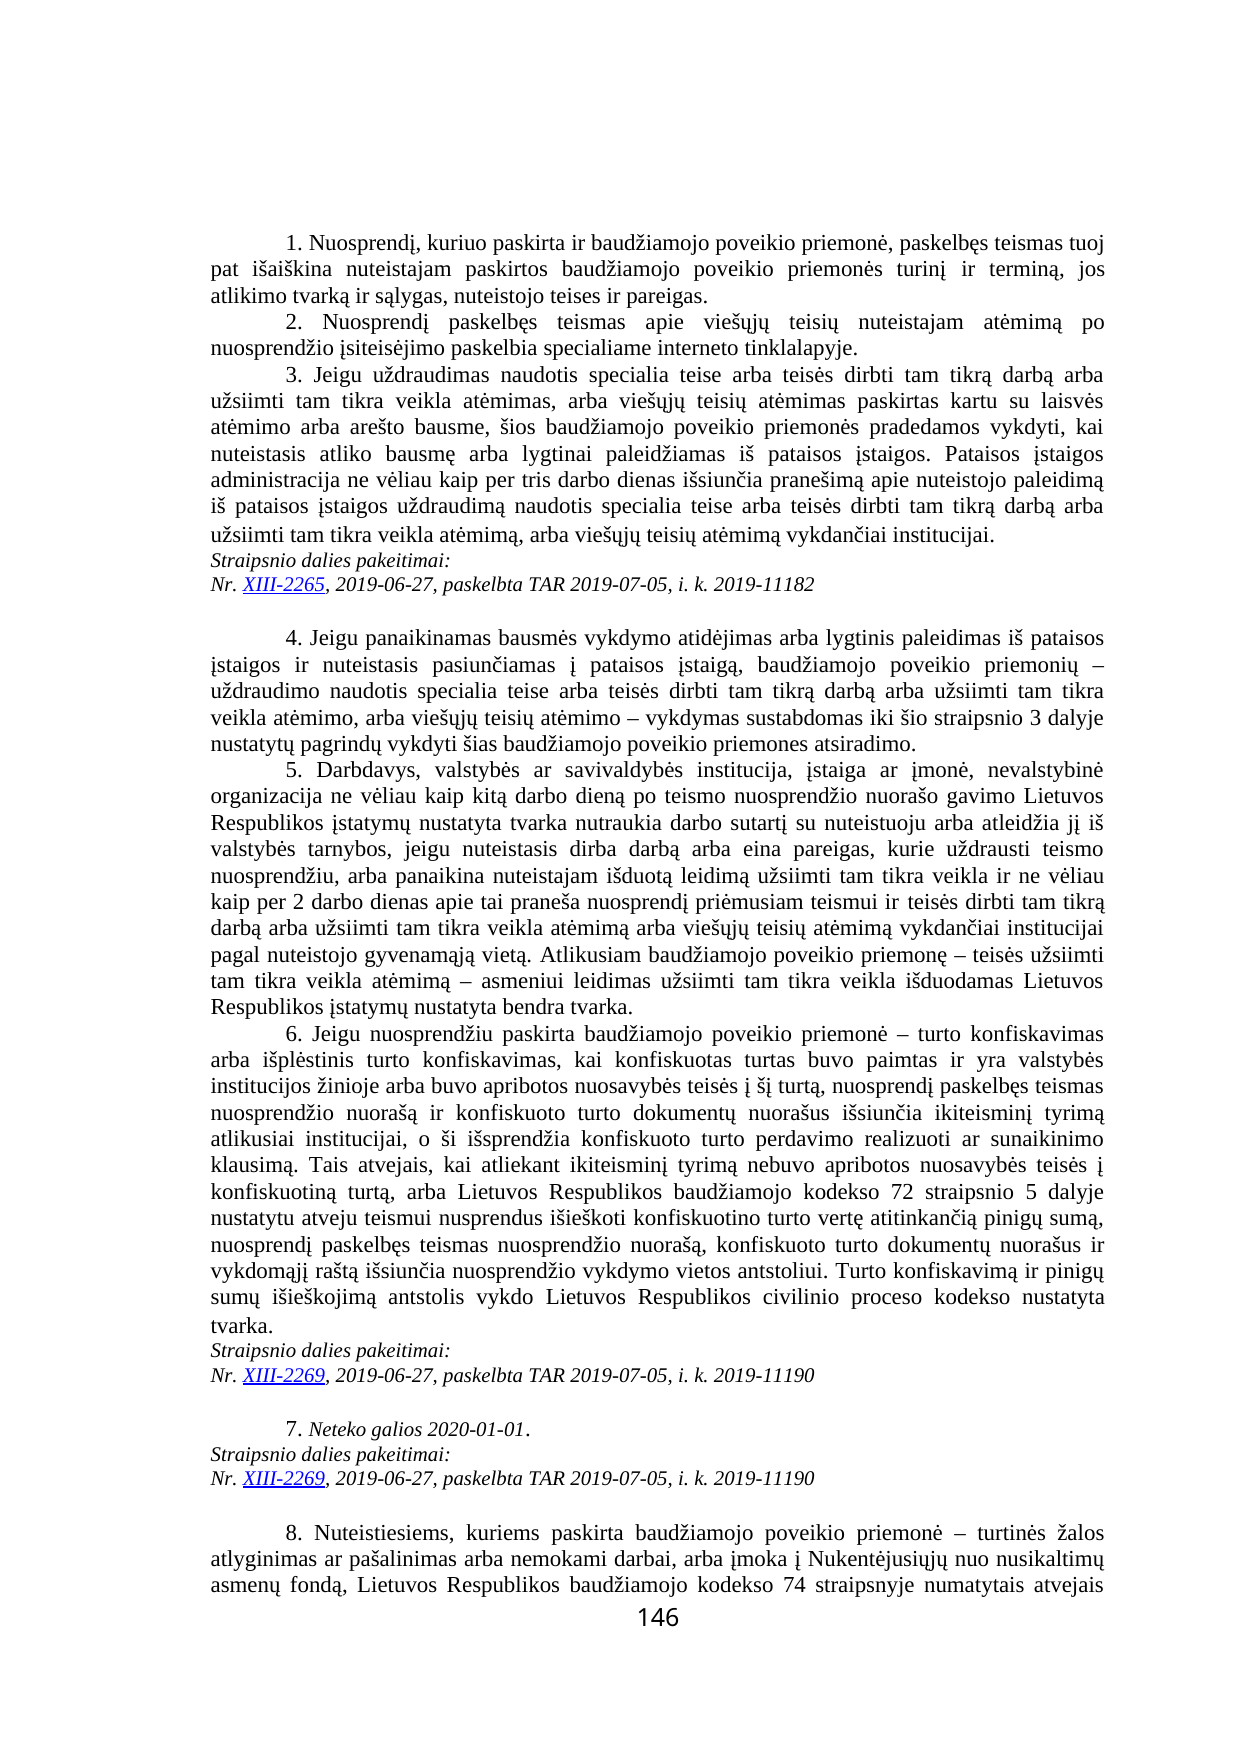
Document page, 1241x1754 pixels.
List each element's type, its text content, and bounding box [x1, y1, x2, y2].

text 2. Nuosprendį paskelbęs teismas apie viešųjų teisių nuteistajam atėmimą po nuosprendžio įsiteisėjimo paskelbia specialiame interneto tinklalapyje. [210, 308, 1105, 361]
text 5. Darbdavys, valstybės ar savivaldybės institucija, įstaiga ar įmonė, nevalstybinė organizacija ne vėliau kaip kitą darbo dieną po teismo nuosprendžio nuorašo gavimo Lietuvos Respublikos įstatymų nustatyta tvarka nutraukia darbo sutartį su nuteistuoju arba atleidžia jį iš valstybės tarnybos, jeigu nuteistasis dirba darbą arba eina pareigas, kurie uždrausti teismo nuosprendžiu, arba panaikina nuteistajam išduotą leidimą užsiimti tam tikra veikla ir ne vėliau kaip per 2 darbo dienas apie tai praneša nuosprendį priėmusiam teismui ir teisės dirbti tam tikrą darbą arba užsiimti tam tikra veikla atėmimą arba viešųjų teisių atėmimą vykdančiai institucijai pagal nuteistojo gyvenamąją vietą. Atlikusiam baudžiamojo poveikio priemonę – teisės užsiimti tam tikra veikla atėmimą – asmeniui leidimas užsiimti tam tikra veikla išduodamas Lietuvos Respublikos įstatymų nustatyta bendra tvarka. [210, 756, 1105, 1020]
text 3. Jeigu uždraudimas naudotis specialia teise arba teisės dirbti tam tikrą darbą arba užsiimti tam tikra veikla atėmimas, arba viešųjų teisių atėmimas paskirtas kartu su laisvės atėmimo arba arešto bausme, šios baudžiamojo poveikio priemonės pradedamos vykdyti, kai nuteistasis atliko bausmę arba lygtinai paleidžiamas iš pataisos įstaigos. Pataisos įstaigos administracija ne vėliau kaip per tris darbo dienas išsiunčia pranešimą apie nuteistojo paleidimą iš pataisos įstaigos uždraudimą naudotis specialia teise arba teisės dirbti tam tikrą darbą arba užsiimti tam tikra veikla atėmimą, arba viešųjų teisių atėmimą vykdančiai institucijai. [210, 361, 1105, 548]
text Straipsnio dalies pakeitimai: [210, 548, 1105, 572]
text 8. Nuteistiesiems, kuriems paskirta baudžiamojo poveikio priemonė – turtinės žalos atlyginimas ar pašalinimas arba nemokami darbai, arba įmoka į Nukentėjusiųjų nuo nusikaltimų asmenų fondą, Lietuvos Respublikos baudžiamojo kodekso 74 straipsnyje numatytais atvejais [210, 1518, 1105, 1598]
text 7. Neteko galios 2020-01-01. [210, 1415, 1105, 1442]
text Nr. XIII-2269, 2019-06-27, paskelbta TAR 2019-07-05, i. k. 2019-11190 [210, 1362, 1105, 1387]
text 6. Jeigu nuosprendžiu paskirta baudžiamojo poveikio priemonė – turto konfiskavimas arba išplėstinis turto konfiskavimas, kai konfiskuotas turtas buvo paimtas ir yra valstybės institucijos žinioje arba buvo apribotos nuosavybės teisės į šį turtą, nuosprendį paskelbęs teismas nuosprendžio nuorašą ir konfiskuoto turto dokumentų nuorašus išsiunčia ikiteisminį tyrimą atlikusiai institucijai, o ši išsprendžia konfiskuoto turto perdavimo realizuoti ar sunaikinimo klausimą. Tais atvejais, kai atliekant ikiteisminį tyrimą nebuvo apribotos nuosavybės teisės į konfiskuotiną turtą, arba Lietuvos Respublikos baudžiamojo kodekso 72 straipsnio 5 dalyje nustatytu atveju teismui nusprendus išieškoti konfiskuotino turto vertę atitinkančią pinigų sumą, nuosprendį paskelbęs teismas nuosprendžio nuorašą, konfiskuoto turto dokumentų nuorašus ir vykdomąjį raštą išsiunčia nuosprendžio vykdymo vietos antstoliui. Turto konfiskavimą ir pinigų sumų išieškojimą antstolis vykdo Lietuvos Respublikos civilinio proceso kodekso nustatyta tvarka. [210, 1020, 1105, 1338]
text 1. Nuosprendį, kuriuo paskirta ir baudžiamojo poveikio priemonė, paskelbęs teismas tuoj pat išaiškina nuteistajam paskirtos baudžiamojo poveikio priemonės turinį ir terminą, jos atlikimo tvarką ir sąlygas, nuteistojo teises ir pareigas. [210, 229, 1105, 308]
text 4. Jeigu panaikinamas bausmės vykdymo atidėjimas arba lygtinis paleidimas iš pataisos įstaigos ir nuteistasis pasiunčiamas į pataisos įstaigą, baudžiamojo poveikio priemonių – uždraudimo naudotis specialia teise arba teisės dirbti tam tikrą darbą arba užsiimti tam tikra veikla atėmimo, arba viešųjų teisių atėmimo – vykdymas sustabdomas iki šio straipsnio 3 dalyje nustatytų pagrindų vykdyti šias baudžiamojo poveikio priemones atsiradimo. [210, 624, 1105, 756]
text Straipsnio dalies pakeitimai: [210, 1338, 1105, 1362]
text Nr. XIII-2269, 2019-06-27, paskelbta TAR 2019-07-05, i. k. 2019-11190 [210, 1466, 1105, 1490]
text Straipsnio dalies pakeitimai: [210, 1442, 1105, 1466]
text Nr. XIII-2265, 2019-06-27, paskelbta TAR 2019-07-05, i. k. 2019-11182 [210, 572, 1105, 596]
